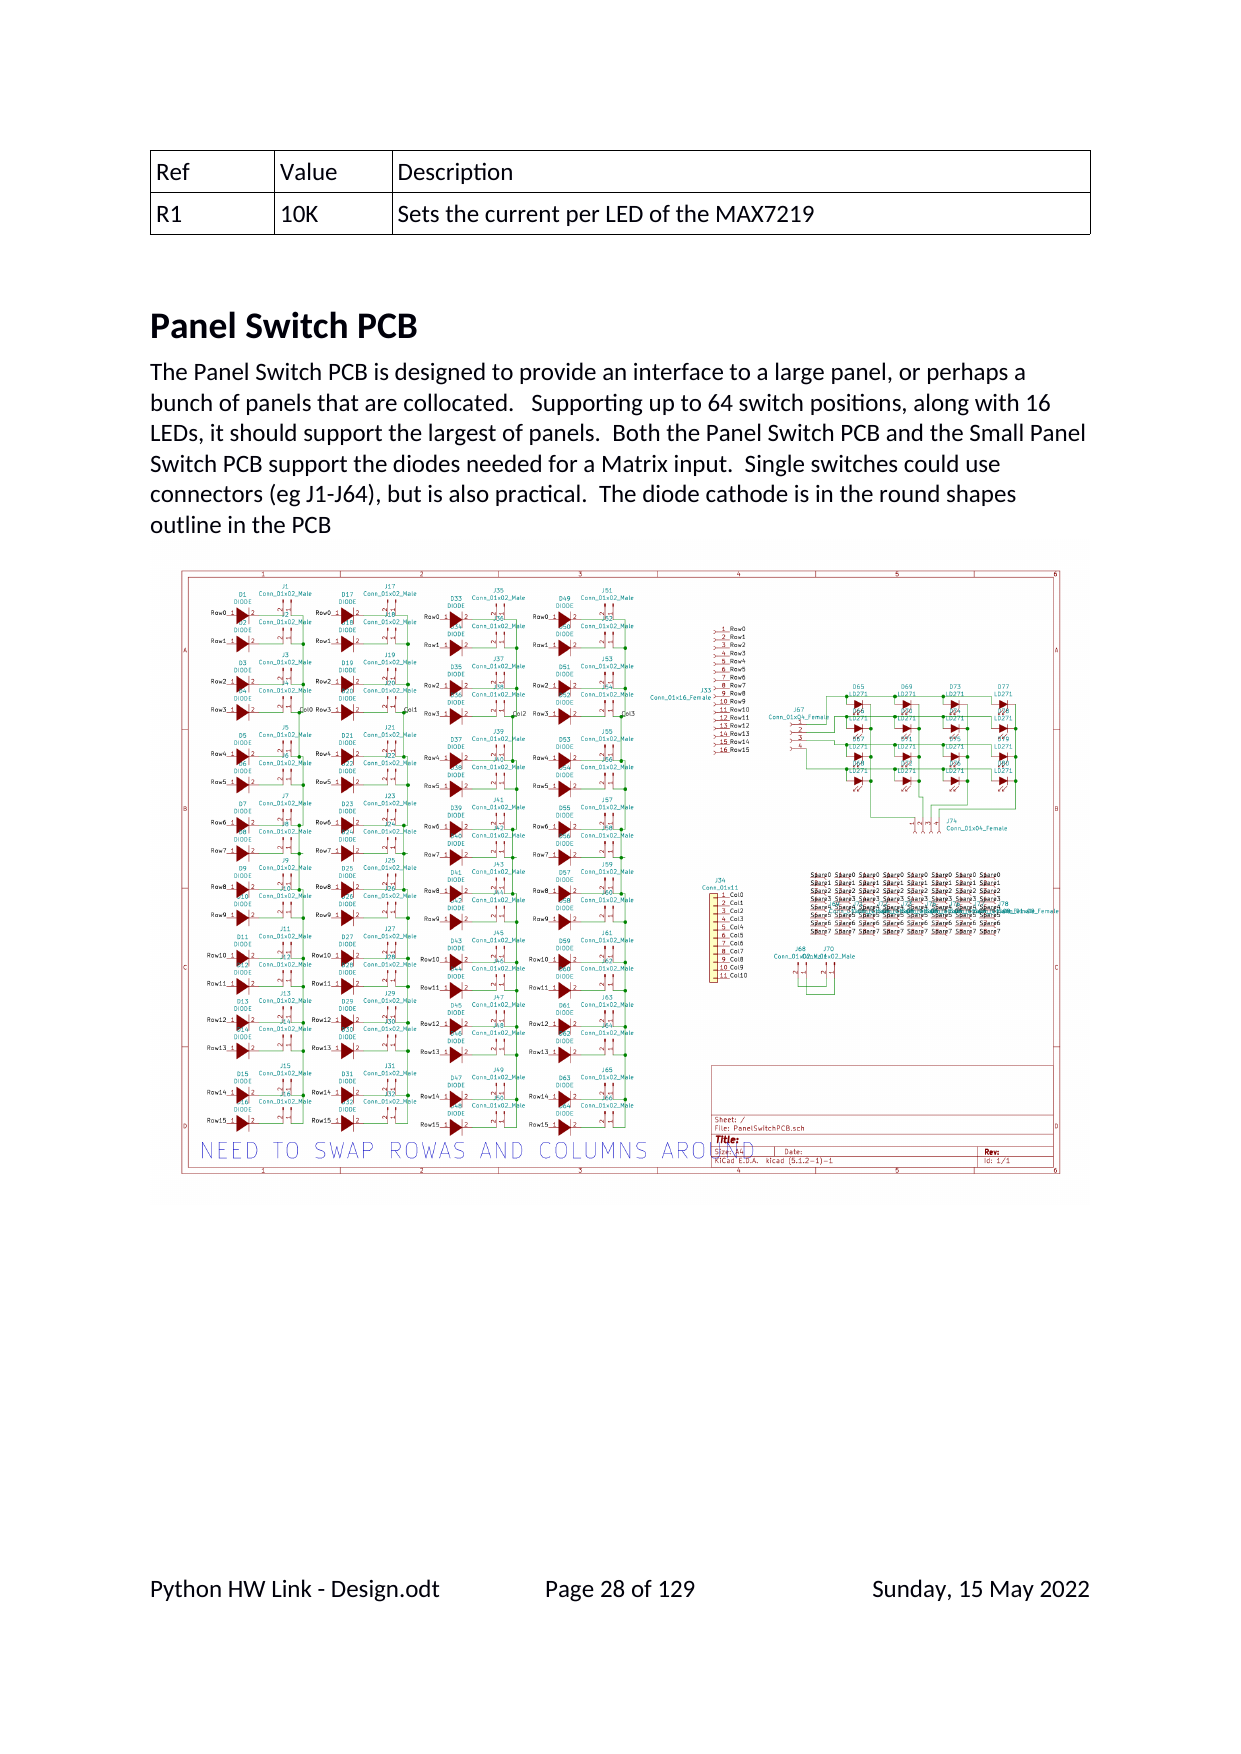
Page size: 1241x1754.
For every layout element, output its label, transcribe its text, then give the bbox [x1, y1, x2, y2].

table_cell R1 [151, 193, 274, 234]
picture [150, 539, 1091, 1205]
table_cell 10K [275, 193, 392, 234]
table_cell Sets the current per LED of the MAX7219 [393, 193, 1090, 234]
table_header Description [393, 151, 1090, 192]
text The Panel Switch PCB is designed to provide an interface to a large panel, or perhaps a bunch of panels that are collocated. Supporting up to 64 switch positions, along with 16 LEDs, it should support the largest of panels. Both the Panel Switch PCB and the Small Panel Switch PCB support the diodes needed for a Matrix input. Single switches could use connectors (eg J1-J64), but is also practical. The diode cathode is in the round shapes outline in the PCB [150, 356, 1090, 539]
subtitle Panel Switch PCB [150, 302, 1090, 348]
table_header Value [275, 151, 392, 192]
table_header Ref [151, 151, 274, 192]
